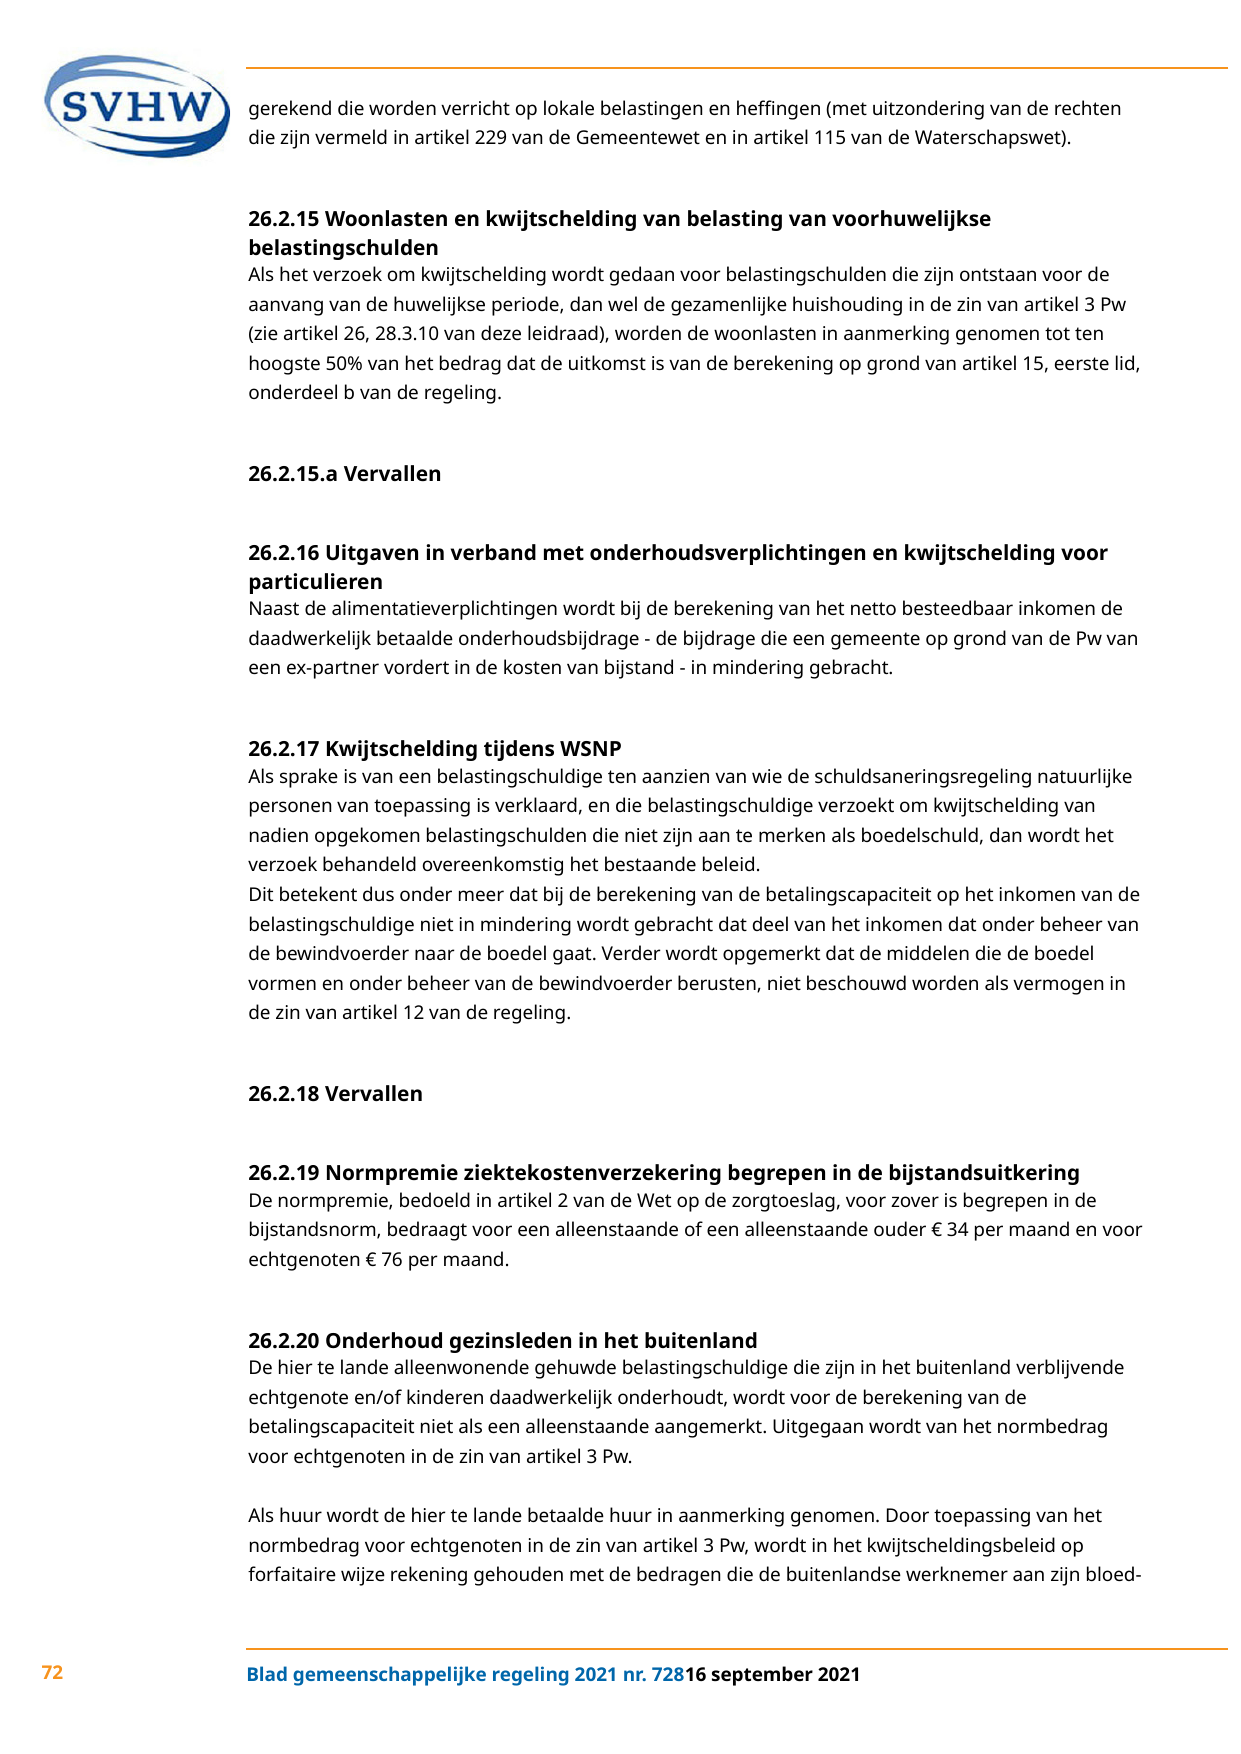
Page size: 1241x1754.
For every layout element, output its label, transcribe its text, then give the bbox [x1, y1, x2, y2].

text De normpremie, bedoeld in artikel 2 van de Wet op de zorgtoeslag, voor zover is begrepen in de bijstandsnorm, bedraagt voor een alleenstaande of een alleenstaande ouder € 34 per maand en voor echtgenoten € 76 per maand. [248, 1187, 1152, 1272]
text 26.2.15 Woonlasten en kwijtschelding van belasting van voorhuwelijkse belastingschulden [248, 204, 1152, 261]
text 26.2.17 Kwijtschelding tijdens WSNP [248, 734, 1152, 763]
text 26.2.18 Vervallen [248, 1079, 1152, 1108]
text 26.2.16 Uitgaven in verband met onderhoudsverplichtingen en kwijtschelding voor particulieren [248, 538, 1152, 595]
text 26.2.15.a Vervallen [248, 459, 1152, 488]
text gerekend die worden verricht op lokale belastingen en heffingen (met uitzondering van de rechten die zijn vermeld in artikel 229 van de Gemeentewet en in artikel 115 van de Waterschapswet). [248, 95, 1152, 150]
text 26.2.20 Onderhoud gezinsleden in het buitenland [248, 1326, 1152, 1354]
text Als het verzoek om kwijtschelding wordt gedaan voor belastingschulden die zijn ontstaan voor de aanvang van de huwelijkse periode, dan wel de gezamenlijke huishouding in de zin van artikel 3 Pw (zie artikel 26, 28.3.10 van deze leidraad), worden de woonlasten in aanmerking genomen tot ten hoogste 50% van het bedrag dat de uitkomst is van de berekening op grond van artikel 15, eerste lid, onderdeel b van de regeling. [248, 261, 1152, 405]
text 26.2.19 Normpremie ziektekostenverzekering begrepen in de bijstandsuitkering [248, 1158, 1152, 1187]
text Als sprake is van een belastingschuldige ten aanzien van wie de schuldsaneringsregeling natuurlijke personen van toepassing is verklaard, en die belastingschuldige verzoekt om kwijtschelding van nadien opgekomen belastingschulden die niet zijn aan te merken als boedelschuld, dan wordt het verzoek behandeld overeenkomstig het bestaande beleid. [248, 763, 1152, 877]
text Naast de alimentatieverplichtingen wordt bij de berekening van het netto besteedbaar inkomen de daadwerkelijk betaalde onderhoudsbijdrage - de bijdrage die een gemeente op grond van de Pw van een ex-partner vordert in de kosten van bijstand - in mindering gebracht. [248, 595, 1152, 680]
text Als huur wordt de hier te lande betaalde huur in aanmerking genomen. Door toepassing van het normbedrag voor echtgenoten in de zin van artikel 3 Pw, wordt in het kwijtscheldingsbeleid op forfaitaire wijze rekening gehouden met de bedragen die de buitenlandse werknemer aan zijn bloed- [248, 1502, 1152, 1587]
text Dit betekent dus onder meer dat bij de berekening van de betalingscapaciteit op het inkomen van de belastingschuldige niet in mindering wordt gebracht dat deel van het inkomen dat onder beheer van de bewindvoerder naar de boedel gaat. Verder wordt opgemerkt dat de middelen die de boedel vormen en onder beheer van de bewindvoerder berusten, niet beschouwd worden als vermogen in de zin van artikel 12 van de regeling. [248, 881, 1152, 1025]
text De hier te lande alleenwonende gehuwde belastingschuldige die zijn in het buitenland verblijvende echtgenote en/of kinderen daadwerkelijk onderhoudt, wordt voor de berekening van de betalingscapaciteit niet als een alleenstaande aangemerkt. Uitgegaan wordt van het normbedrag voor echtgenoten in de zin van artikel 3 Pw. [248, 1354, 1152, 1469]
picture [41, 47, 231, 172]
